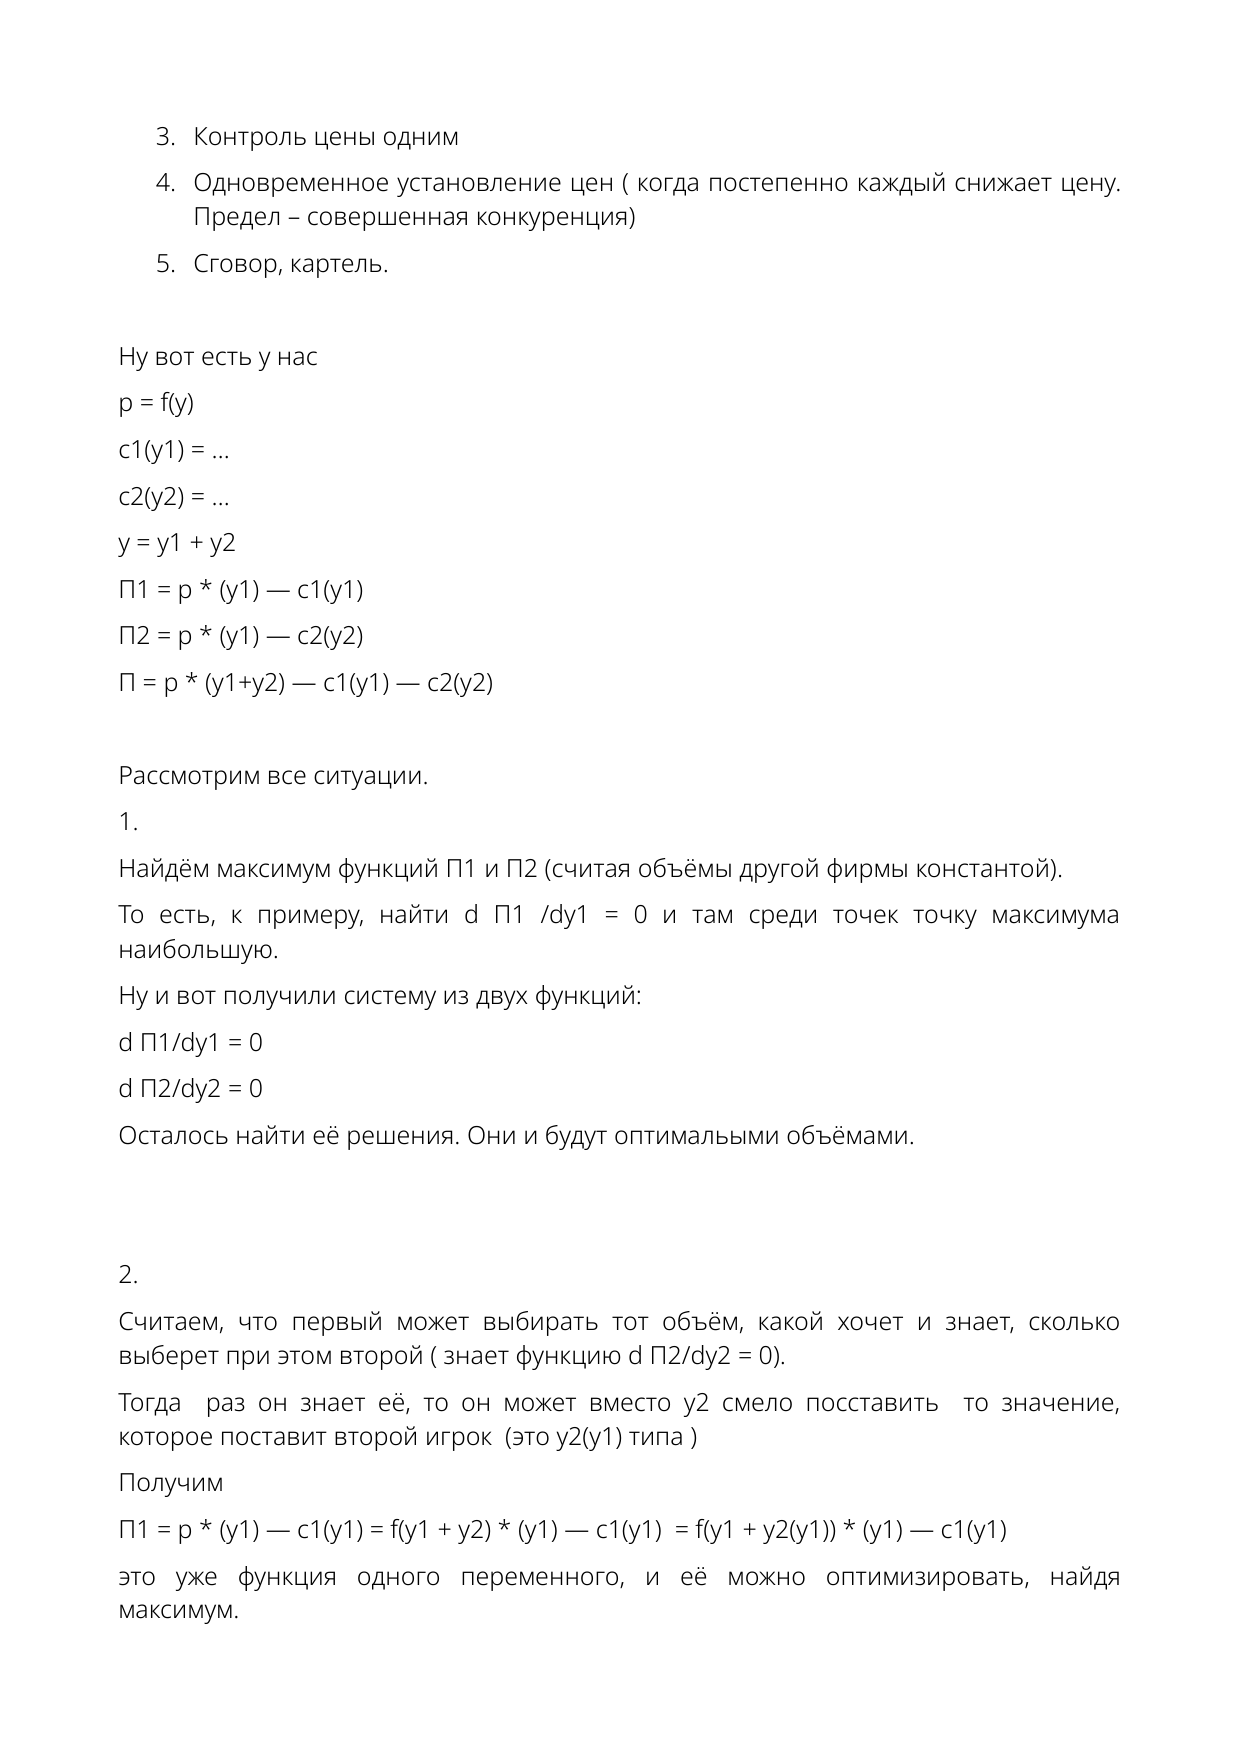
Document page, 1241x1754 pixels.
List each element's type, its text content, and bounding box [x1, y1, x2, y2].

text Найдём максимум функций П1 и П2 (считая объёмы другой фирмы константой). [118, 851, 1122, 885]
text П1 = p * (y1) — c1(y1) = f(y1 + y2) * (y1) — c1(y1) = f(y1 + y2(y1)) * (y1) — c1(y1) [118, 1512, 1122, 1546]
text c1(y1) = … [118, 432, 1122, 466]
text Осталось найти её решения. Они и будут оптимальыми объёмами. [118, 1117, 1122, 1152]
text Рассмотрим все ситуации. [118, 757, 1122, 792]
text П2 = p * (y1) — c2(y2) [118, 618, 1122, 652]
text Считаем, что первый может выбирать тот объём, какой хочет и знает, сколько выберет при этом второй ( знает функцию d П2/dy2 = 0). [118, 1304, 1122, 1372]
text П1 = p * (y1) — c1(y1) [118, 571, 1122, 605]
text 1. [118, 804, 1122, 838]
text Тогда раз он знает её, то он может вместо y2 смело посставить то значение, которое поставит второй игрок (это y2(y1) типа ) [118, 1384, 1122, 1452]
list Одновременное установление цен ( когда постепенно каждый снижает цену. Предел – совершенная конкуренция) [156, 165, 1122, 233]
text То есть, к примеру, найти d П1 /dy1 = 0 и там среди точек точку максимума наибольшую. [118, 897, 1122, 965]
text П = p * (y1+y2) — c1(y1) — c2(y2) [118, 664, 1122, 698]
text d П2/dy2 = 0 [118, 1071, 1122, 1105]
text d П1/dy1 = 0 [118, 1024, 1122, 1058]
text c2(y2) = … [118, 478, 1122, 512]
text Ну вот есть у нас [118, 338, 1122, 372]
text это уже функция одного переменного, и её можно оптимизировать, найдя максимум. [118, 1558, 1122, 1626]
text 2. [118, 1257, 1122, 1291]
text p = f(y) [118, 385, 1122, 419]
text Ну и вот получили систему из двух функций: [118, 978, 1122, 1012]
list Сговор, картель. [156, 245, 1122, 279]
list Контроль цены одним [156, 118, 1122, 152]
text y = y1 + y2 [118, 525, 1122, 559]
text Получим [118, 1465, 1122, 1499]
